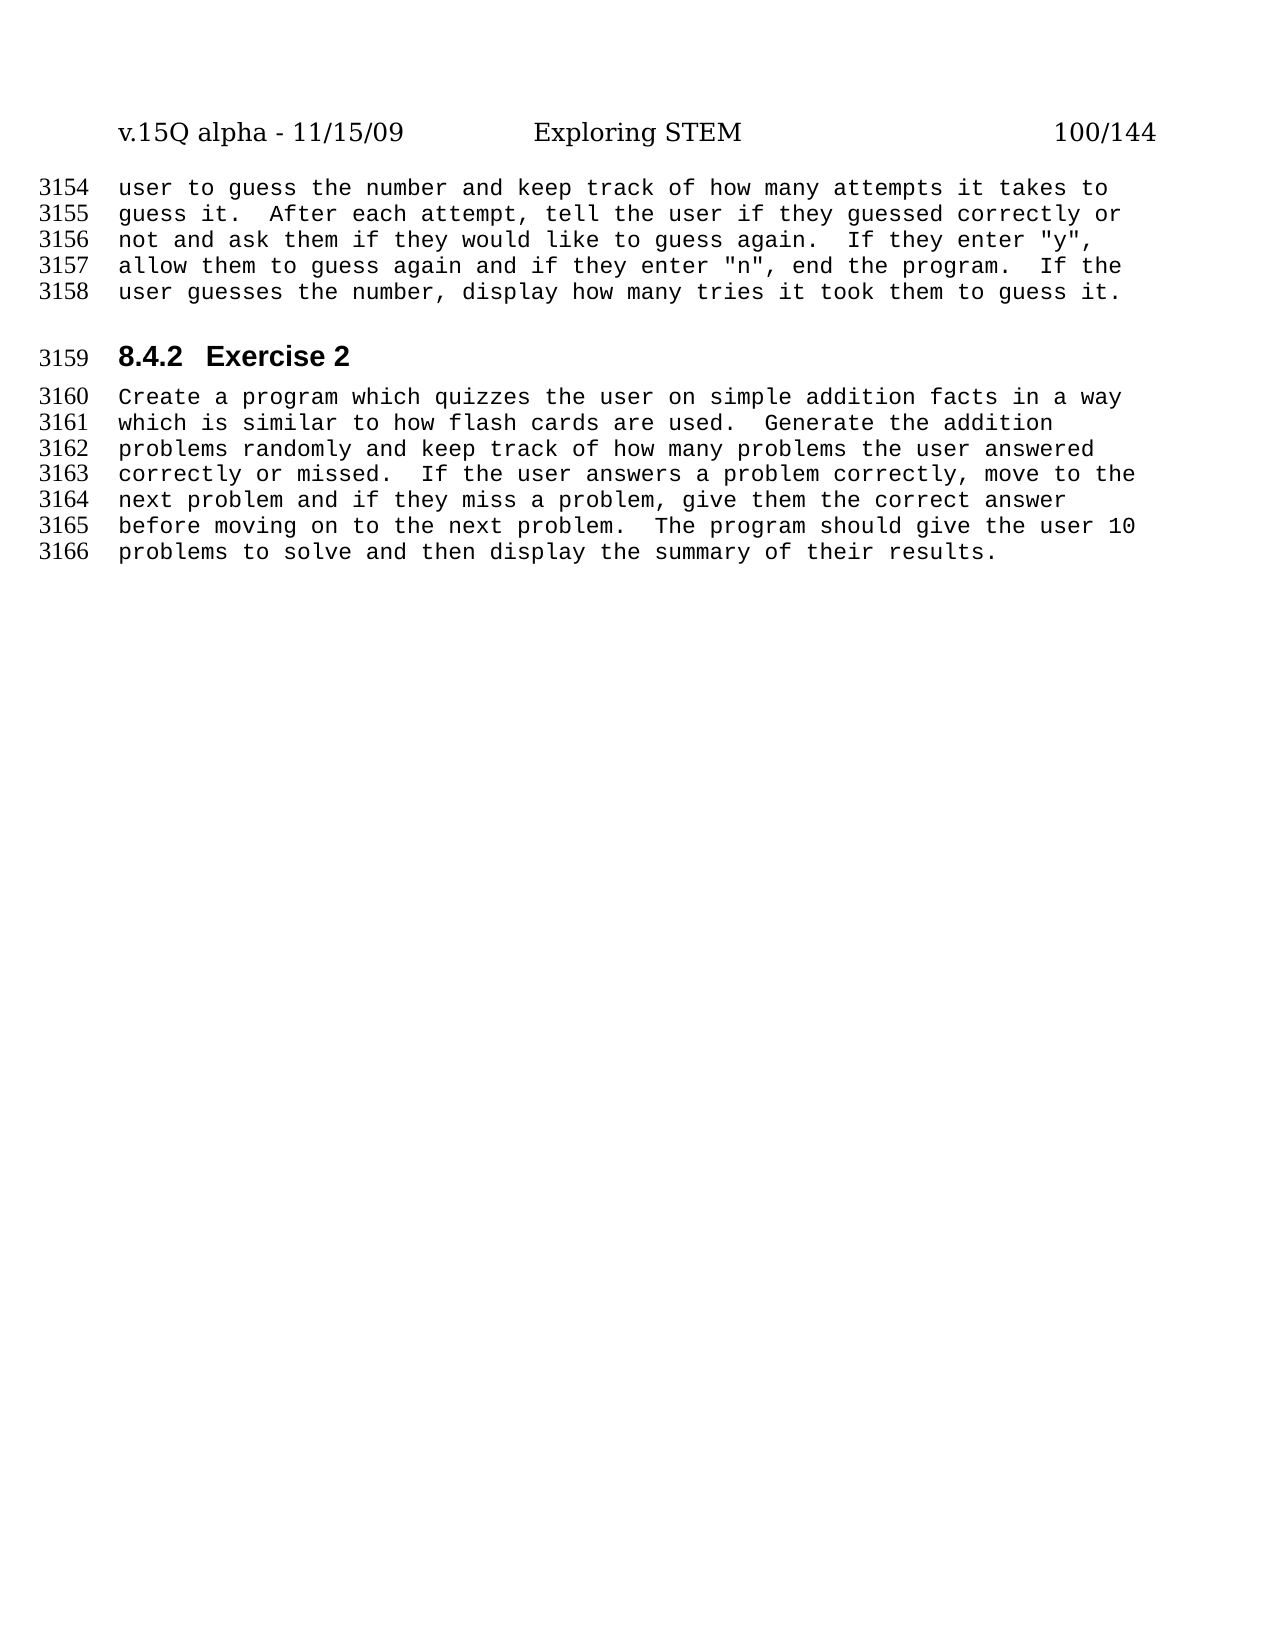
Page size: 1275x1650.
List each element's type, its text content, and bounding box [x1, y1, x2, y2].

text Create a program which quizzes the user on simple addition facts in a way which is similar to how flash cards are used. Generate the addition problems randomly and keep track of how many problems the user answered correctly or missed. If the user answers a problem correctly, move to the next problem and if they miss a problem, give them the correct answer before moving on to the next problem. The program should give the user 10 problems to solve and then display the summary of their results. [118, 385, 1157, 567]
subtitle Exercise 2 [118, 339, 1157, 373]
text user to guess the number and keep track of how many attempts it takes to guess it. After each attempt, tell the user if they guessed correctly or not and ask them if they would like to guess again. If they enter "y", allow them to guess again and if they enter "n", end the program. If the user guesses the number, display how many tries it took them to guess it. [118, 177, 1157, 306]
